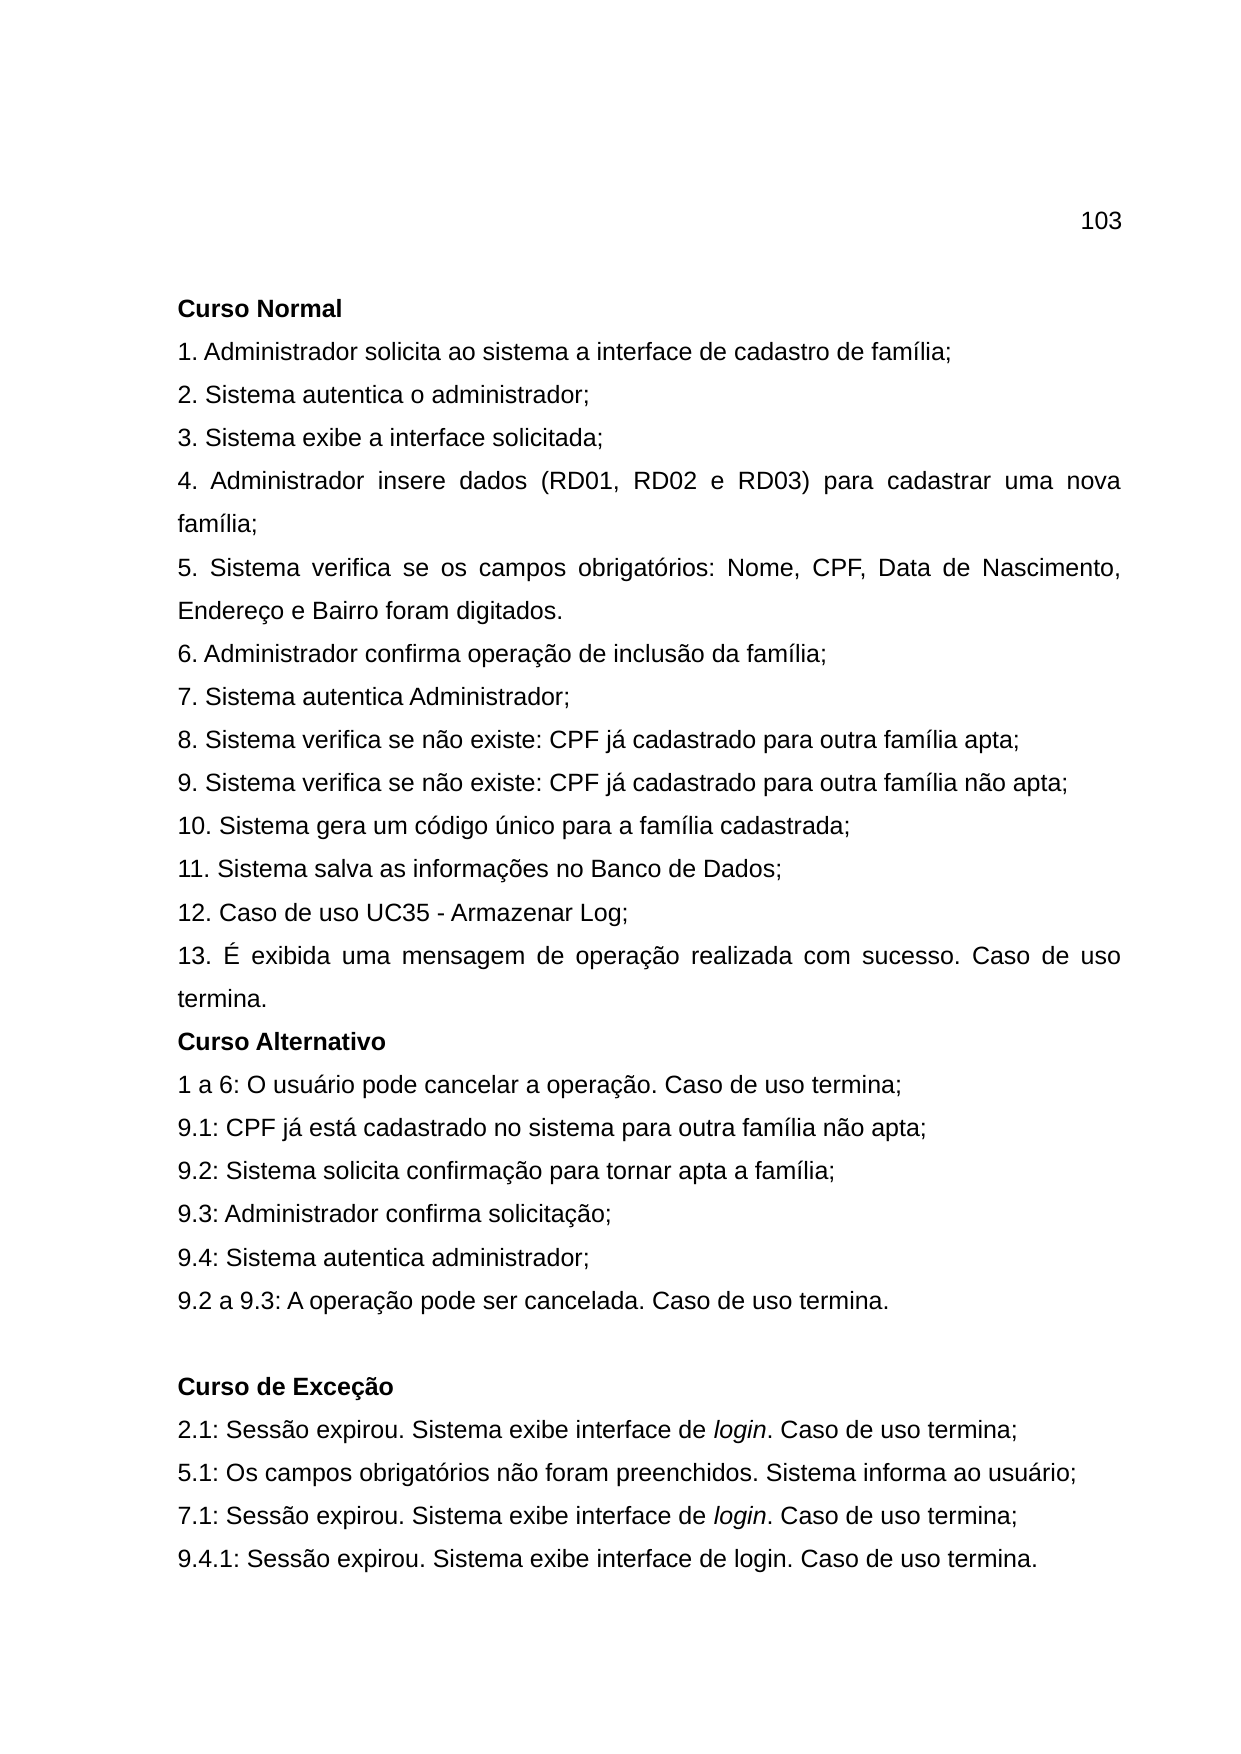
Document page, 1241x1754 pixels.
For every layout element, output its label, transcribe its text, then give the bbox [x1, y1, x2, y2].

text 5.1: Os campos obrigatórios não foram preenchidos. Sistema informa ao usuário; [177, 1458, 1122, 1487]
text 8. Sistema verifica se não existe: CPF já cadastrado para outra família apta; [177, 725, 1122, 754]
text 2. Sistema autentica o administrador; [177, 380, 1122, 409]
text 12. Caso de uso UC35 - Armazenar Log; [177, 897, 1122, 926]
text 3. Sistema exibe a interface solicitada; [177, 423, 1122, 452]
text Curso Alternativo [177, 1027, 1122, 1056]
text 9.2: Sistema solicita confirmação para tornar apta a família; [177, 1156, 1122, 1185]
text 9.3: Administrador confirma solicitação; [177, 1199, 1122, 1228]
text 7. Sistema autentica Administrador; [177, 682, 1122, 711]
text 1. Administrador solicita ao sistema a interface de cadastro de família; [177, 337, 1122, 366]
text 13. É exibida uma mensagem de operação realizada com sucesso. Caso de uso termina. [177, 941, 1122, 1012]
text 7.1: Sessão expirou. Sistema exibe interface de login. Caso de uso termina; [177, 1501, 1122, 1530]
text 9.2 a 9.3: A operação pode ser cancelada. Caso de uso termina. [177, 1286, 1122, 1314]
text 5. Sistema verifica se os campos obrigatórios: Nome, CPF, Data de Nascimento, Endereço e Bairro foram digitados. [177, 552, 1122, 624]
text Curso Normal [177, 294, 1122, 322]
text 2.1: Sessão expirou. Sistema exibe interface de login. Caso de uso termina; [177, 1415, 1122, 1444]
text 9. Sistema verifica se não existe: CPF já cadastrado para outra família não apta; [177, 768, 1122, 797]
text Curso de Exceção [177, 1372, 1122, 1401]
text 1 a 6: O usuário pode cancelar a operação. Caso de uso termina; [177, 1070, 1122, 1099]
text 11. Sistema salva as informações no Banco de Dados; [177, 854, 1122, 883]
text 10. Sistema gera um código único para a família cadastrada; [177, 811, 1122, 840]
text 6. Administrador confirma operação de inclusão da família; [177, 639, 1122, 667]
text 9.4.1: Sessão expirou. Sistema exibe interface de login. Caso de uso termina. [177, 1544, 1122, 1573]
text 4. Administrador insere dados (RD01, RD02 e RD03) para cadastrar uma nova família; [177, 466, 1122, 538]
text 9.1: CPF já está cadastrado no sistema para outra família não apta; [177, 1113, 1122, 1142]
text 9.4: Sistema autentica administrador; [177, 1242, 1122, 1271]
